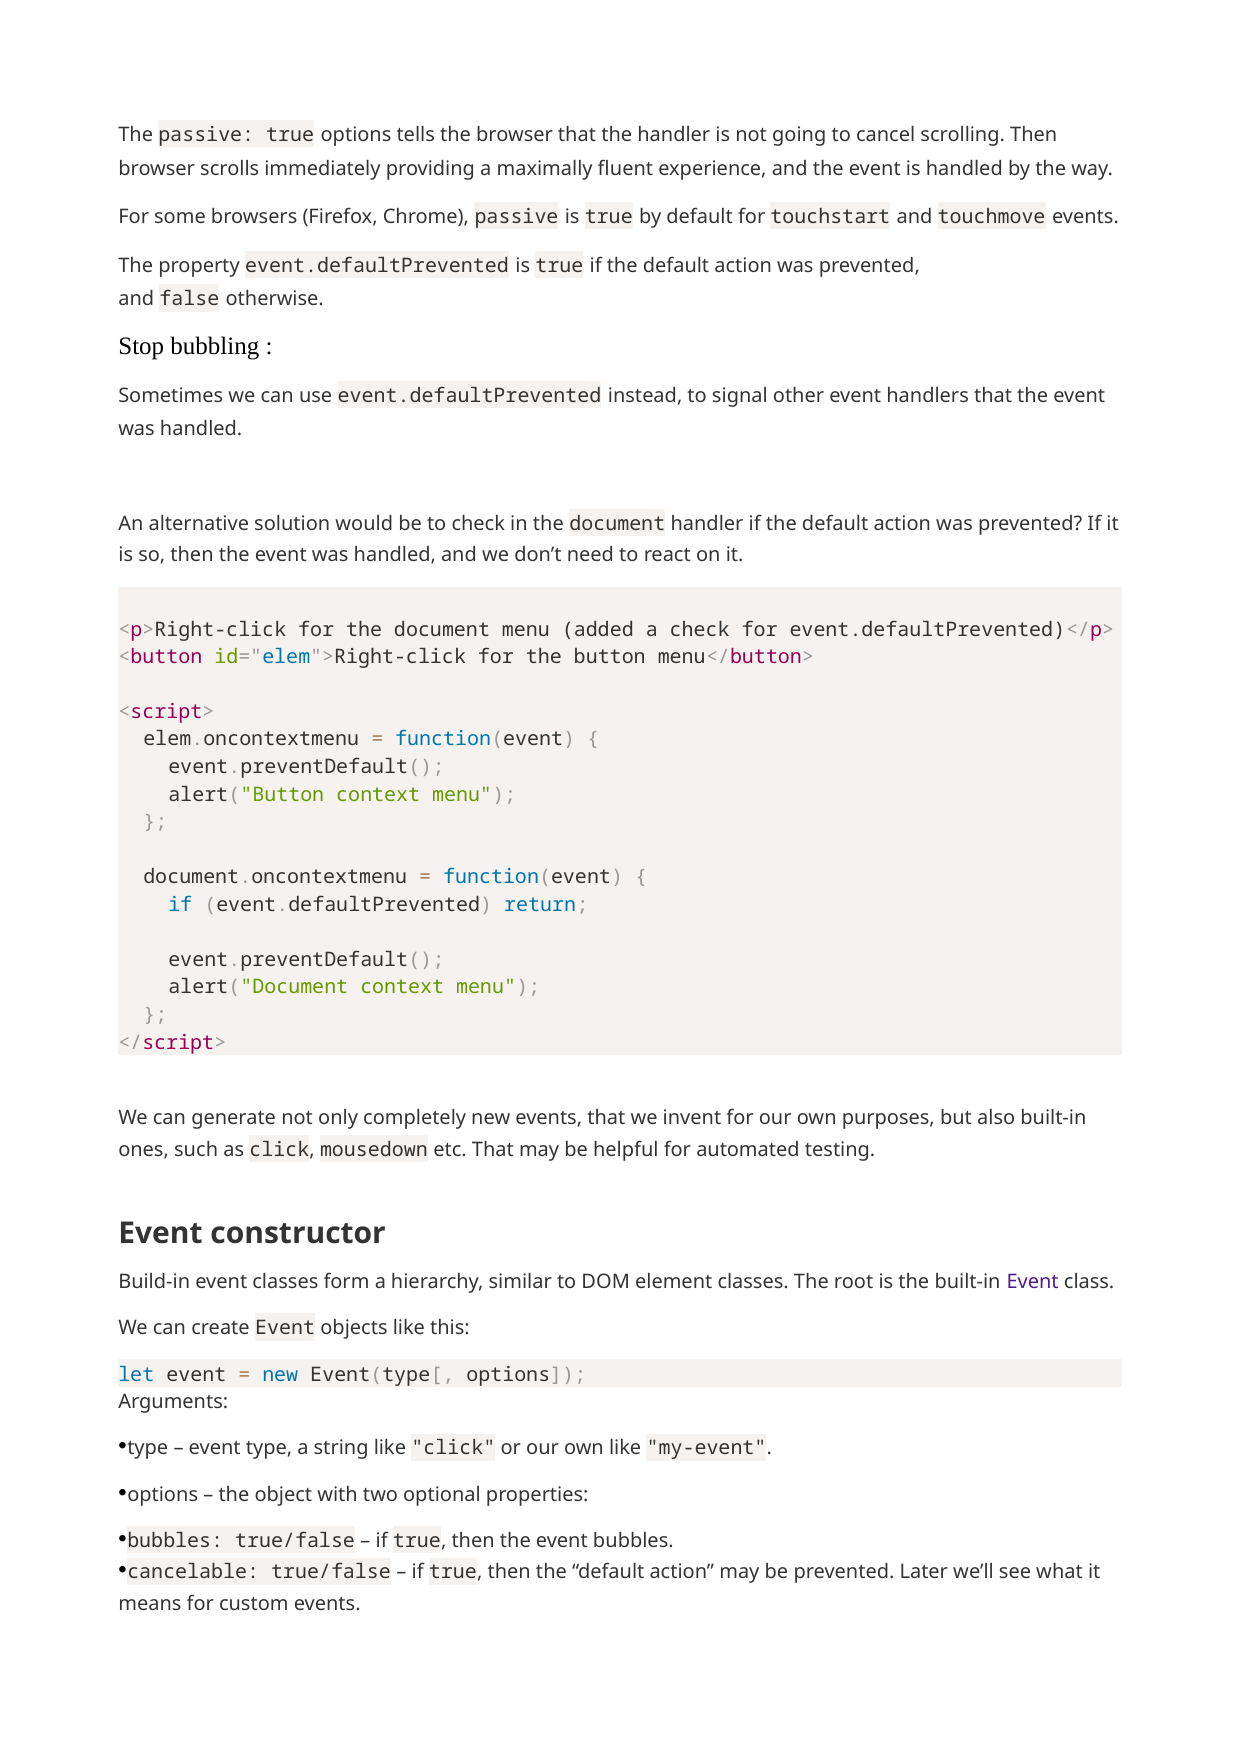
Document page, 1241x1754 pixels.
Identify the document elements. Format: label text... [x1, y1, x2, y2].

subtitle Event constructor [118, 1211, 1122, 1252]
text The passive: true options tells the browser that the handler is not going to cancel scrolling. Then browser scrolls immediately providing a maximally fluent experience, and the event is handled by the way. [118, 118, 1122, 181]
list type – event type, a string like "click" or our own like "my-event". [118, 1433, 1122, 1461]
text We can create Event objects like this: [118, 1313, 1122, 1341]
text We can generate not only completely new events, that we invent for our own purposes, but also built-in ones, such as click, mousedown etc. That may be helpful for automated testing. [118, 1103, 1122, 1162]
text <button id="elem">Right-click for the button menu</button> [118, 642, 1122, 669]
text let event = new Event(type[, options]); [118, 1359, 1122, 1387]
list cancelable: true/false – if true, then the “default action” may be prevented. Later we’ll see what it means for custom events. [118, 1557, 1122, 1616]
text Arguments: [118, 1387, 1122, 1414]
text <p>Right-click for the document menu (added a check for event.defaultPrevented)</p> [118, 614, 1122, 642]
text }; [118, 807, 1122, 835]
text document.oncontextmenu = function(event) { [118, 862, 1122, 890]
text alert("Button context menu"); [118, 779, 1122, 807]
list options – the object with two optional properties: [118, 1480, 1122, 1507]
text For some browsers (Firefox, Chrome), passive is true by default for touchstart and touchmove events. [118, 200, 1122, 229]
text Build-in event classes form a hierarchy, similar to DOM element classes. The root is the built-in Event class. [118, 1267, 1122, 1294]
text if (event.defaultPrevented) return; [118, 890, 1122, 917]
text elem.oncontextmenu = function(event) { [118, 724, 1122, 752]
text </script> [118, 1028, 1122, 1055]
text Stop bubbling : [118, 331, 1122, 360]
text Sometimes we can use event.defaultPrevented instead, to signal other event handlers that the event was handled. [118, 379, 1122, 442]
text }; [118, 1000, 1122, 1028]
text event.preventDefault(); [118, 752, 1122, 779]
text The property event.defaultPrevented is true if the default action was prevented, and false otherwise. [118, 249, 1122, 312]
text An alternative solution would be to check in the document handler if the default action was prevented? If it is so, then the event was handled, and we don’t need to react on it. [118, 509, 1122, 568]
list bubbles: true/false – if true, then the event bubbles. [118, 1526, 1122, 1553]
text alert("Document context menu"); [118, 973, 1122, 1000]
text event.preventDefault(); [118, 945, 1122, 973]
text <script> [118, 697, 1122, 724]
